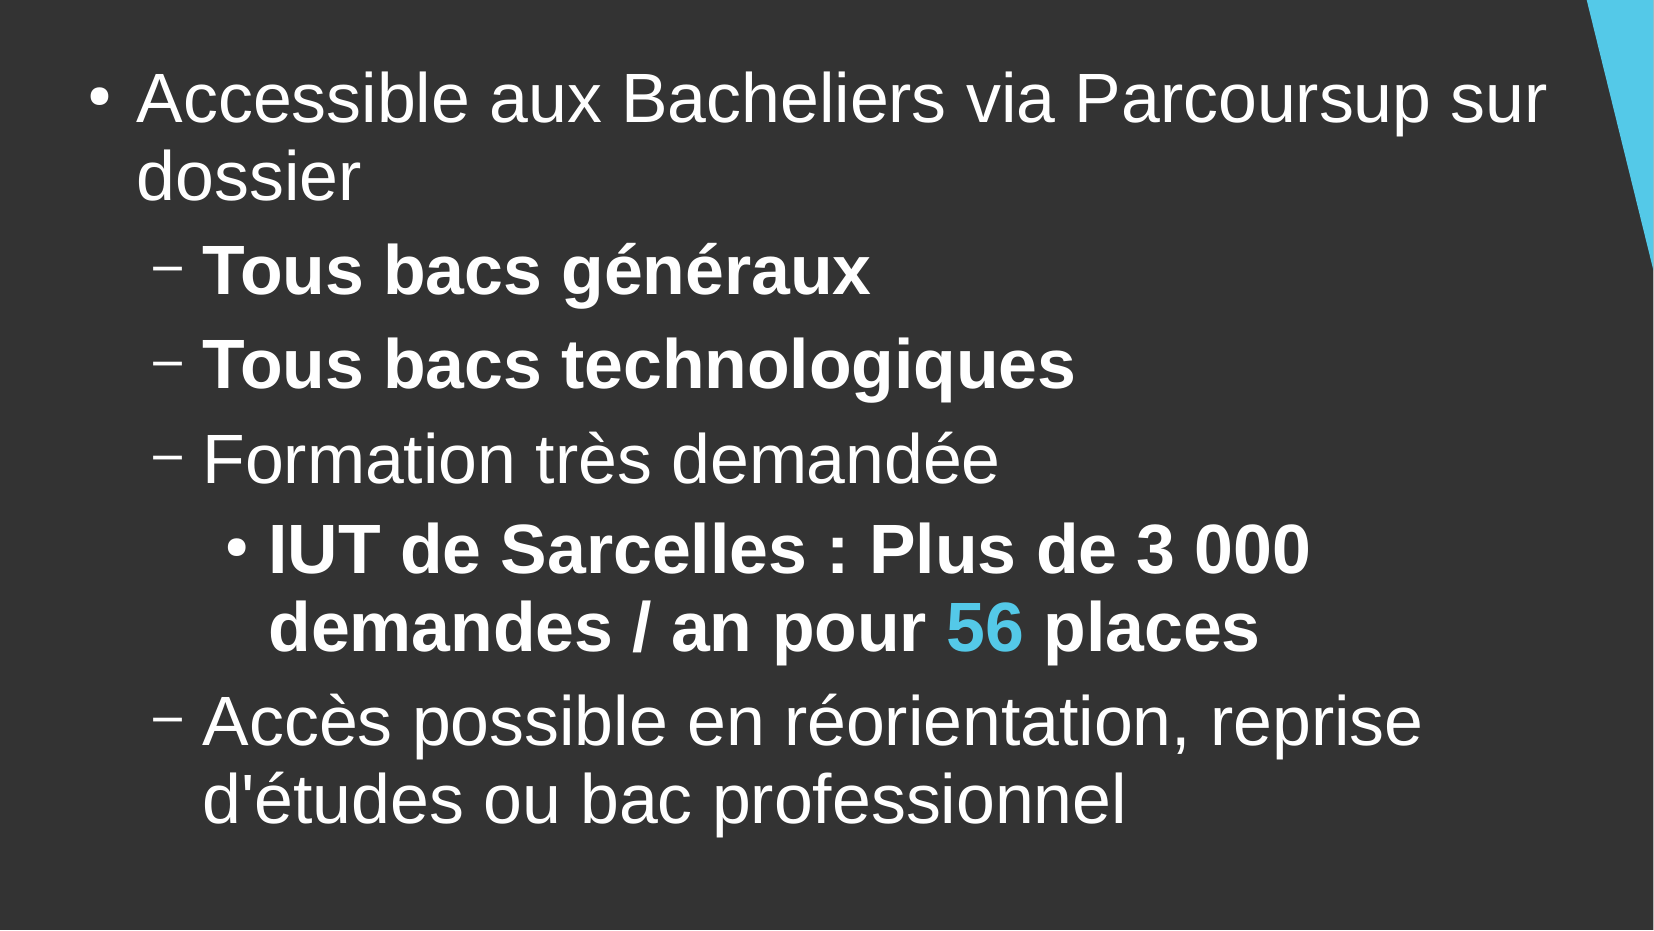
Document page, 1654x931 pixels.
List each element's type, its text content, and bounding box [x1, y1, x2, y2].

list Accessible aux Bacheliers via Parcoursup sur dossier Tous bacs généraux Tous bacs technologiques Formation très demandée IUT de Sarcelles : Plus de 3 000 demandes / an pour 56 places Accès possible en réorientation, reprise d'études ou bac professionnel [70, 59, 1595, 839]
text_box [1586, 0, 1654, 273]
